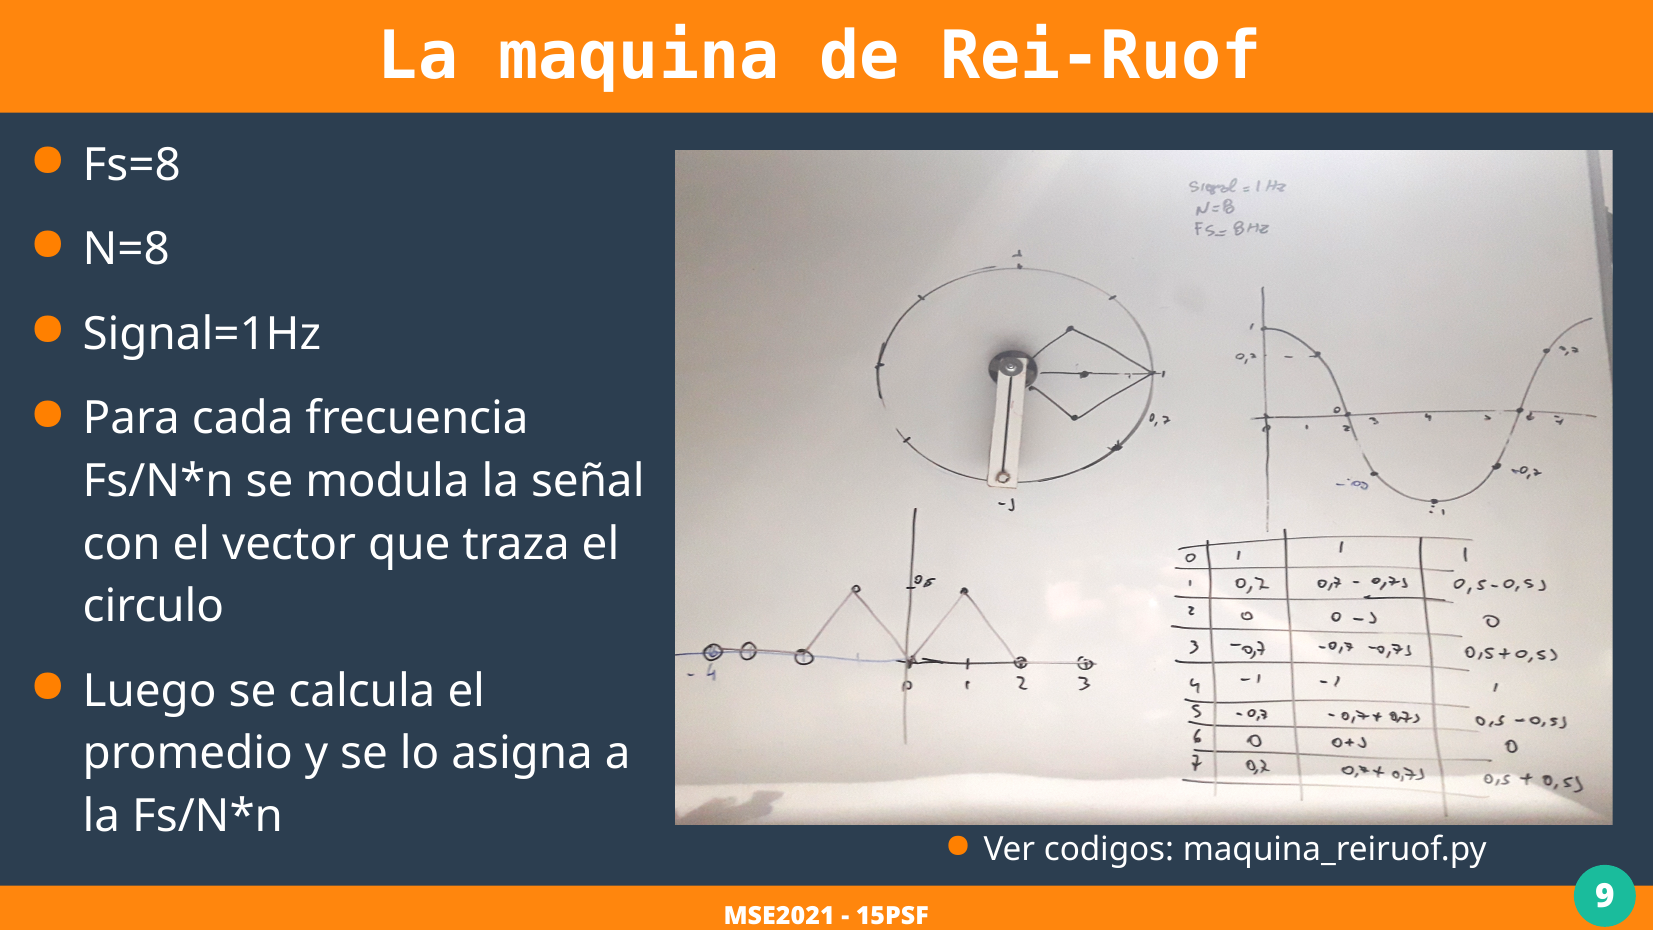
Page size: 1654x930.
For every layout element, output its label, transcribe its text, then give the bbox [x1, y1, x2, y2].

list Fs=8 N=8 Signal=1Hz Para cada frecuencia Fs/N*n se modula la señal con el vector que traza el circulo Luego se calcula el promedio y se lo asigna a la Fs/N*n [11, 131, 652, 863]
list Ver codigos: maquina_reiruof.py [931, 826, 1495, 901]
title La maquina de Rei-Ruof [377, 16, 1480, 113]
picture [675, 150, 1613, 826]
